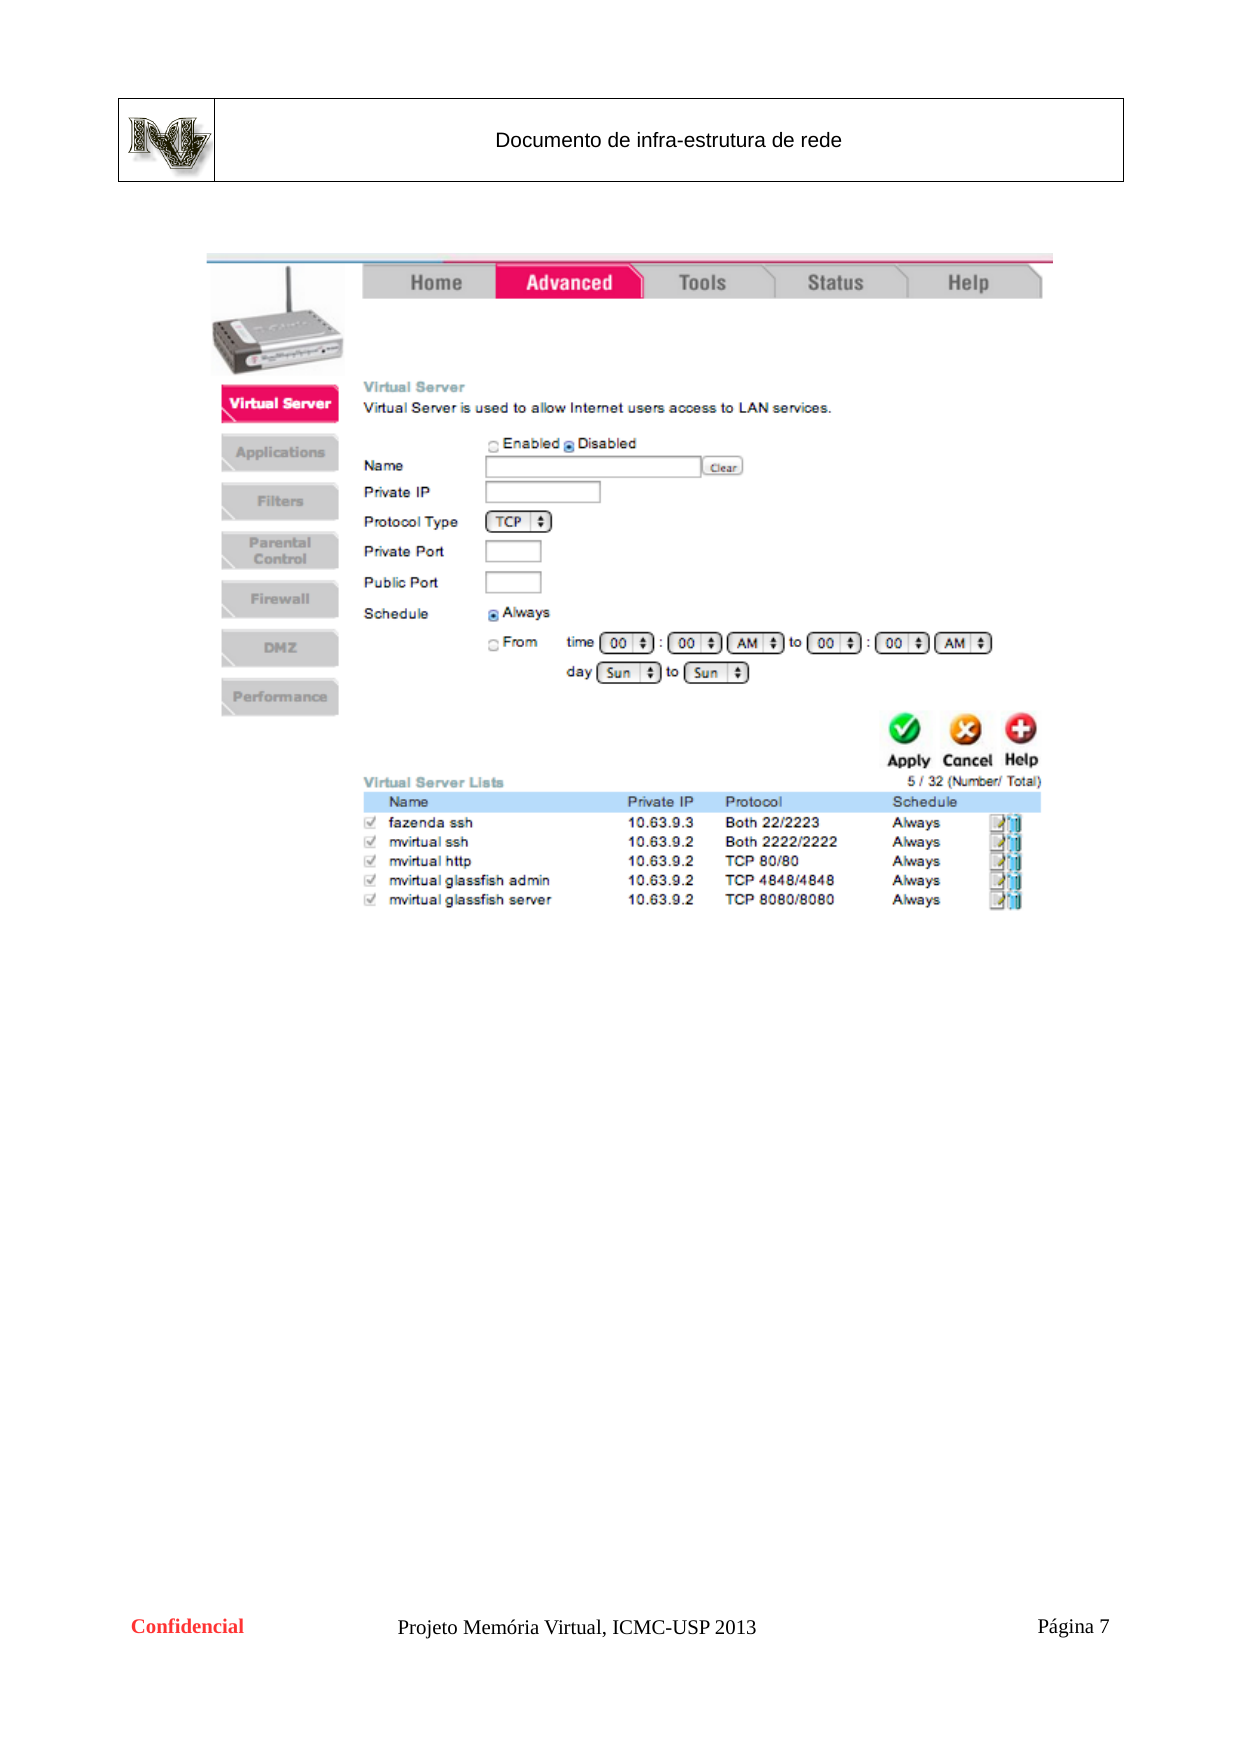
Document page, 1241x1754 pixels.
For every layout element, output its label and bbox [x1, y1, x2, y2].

picture [167, 253, 1053, 921]
picture [123, 105, 214, 181]
